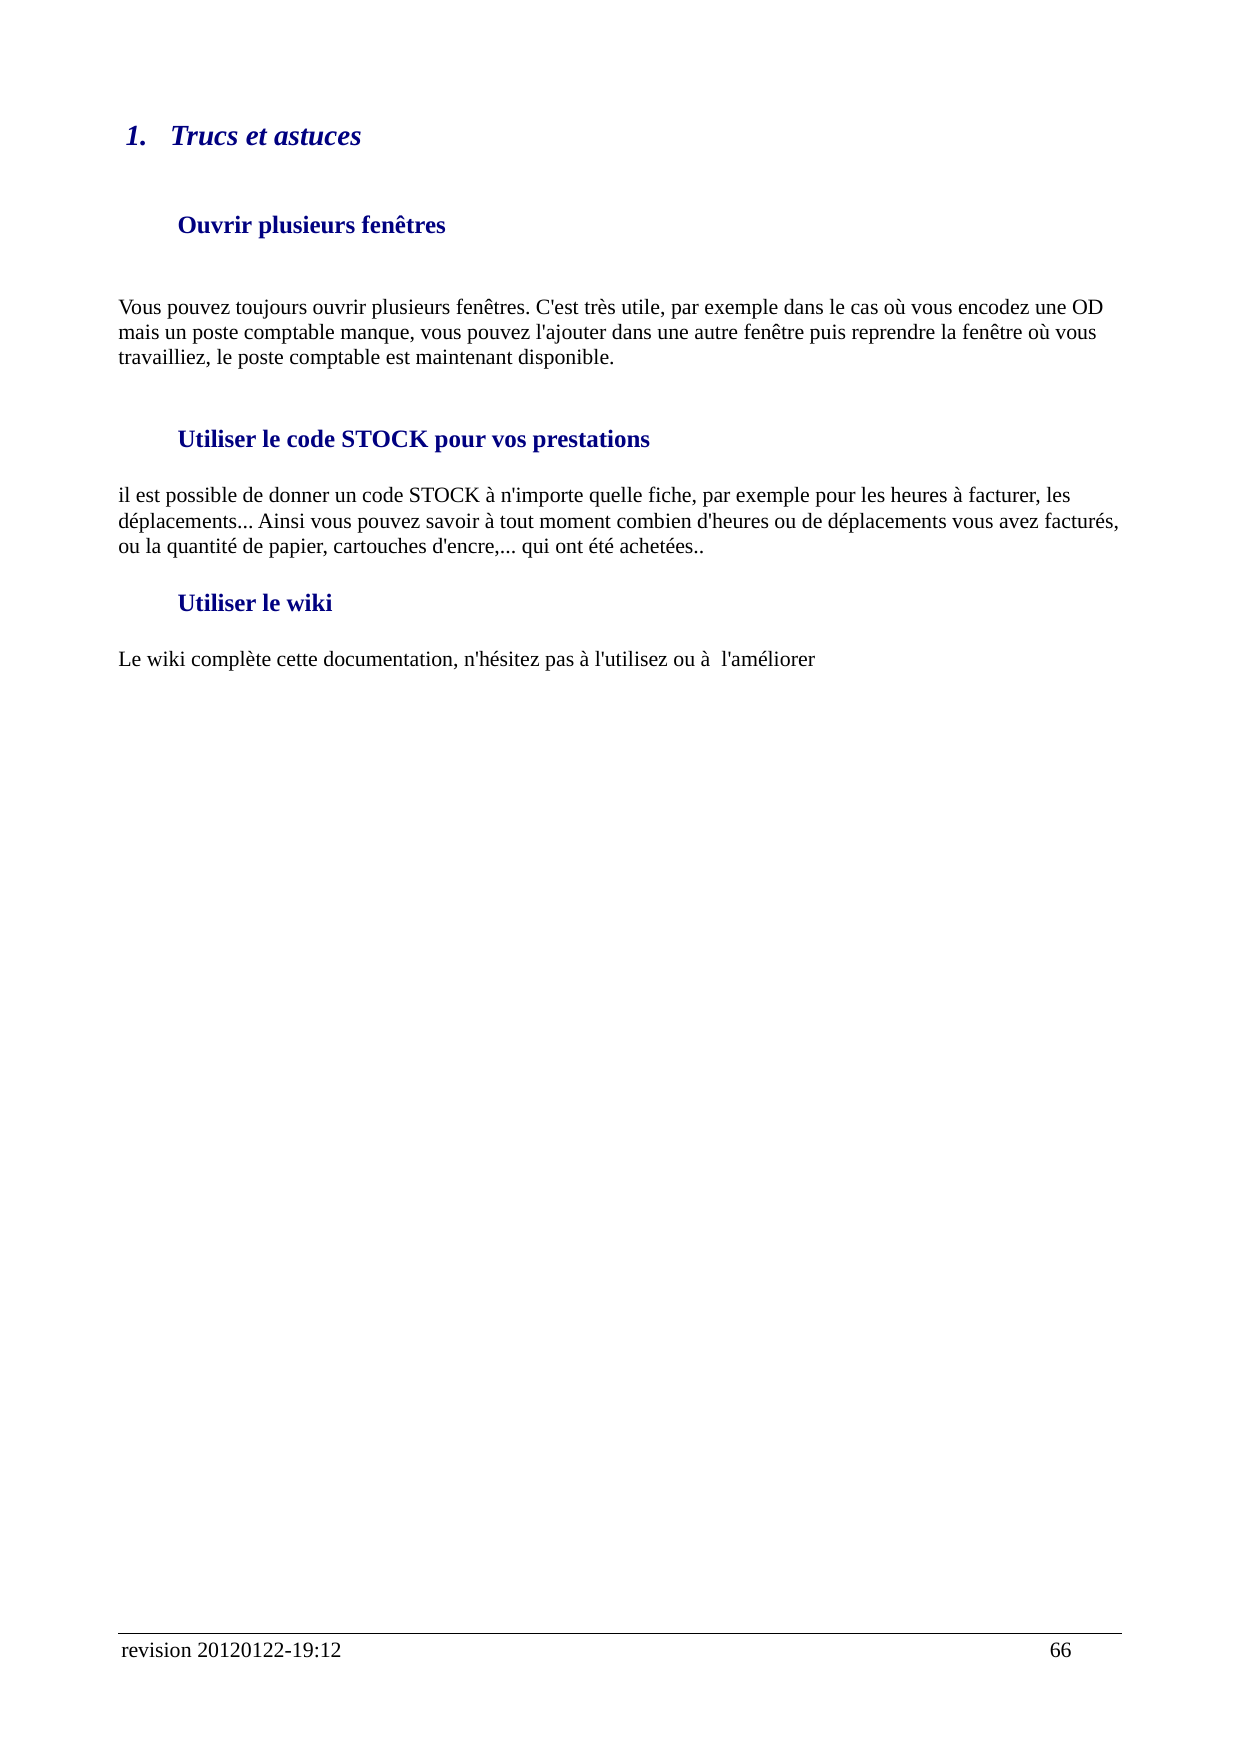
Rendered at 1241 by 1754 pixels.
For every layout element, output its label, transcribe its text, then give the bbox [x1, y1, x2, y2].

subtitle Trucs et astuces [118, 118, 1122, 152]
subtitle Utiliser le code STOCK pour vos prestations [177, 424, 1122, 453]
text Le wiki complète cette documentation, n'hésitez pas à l'utilisez ou à l'améliorer [118, 646, 1122, 671]
text Vous pouvez toujours ouvrir plusieurs fenêtres. C'est très utile, par exemple dans le cas où vous encodez une OD mais un poste comptable manque, vous pouvez l'ajouter dans une autre fenêtre puis reprendre la fenêtre où vous travailliez, le poste comptable est maintenant disponible. [118, 294, 1122, 369]
subtitle Ouvrir plusieurs fenêtres [177, 211, 1122, 239]
subtitle Utiliser le wiki [177, 588, 1122, 616]
text il est possible de donner un code STOCK à n'importe quelle fiche, par exemple pour les heures à facturer, les déplacements... Ainsi vous pouvez savoir à tout moment combien d'heures ou de déplacements vous avez facturés, ou la quantité de papier, cartouches d'encre,... qui ont été achetées.. [118, 482, 1122, 558]
